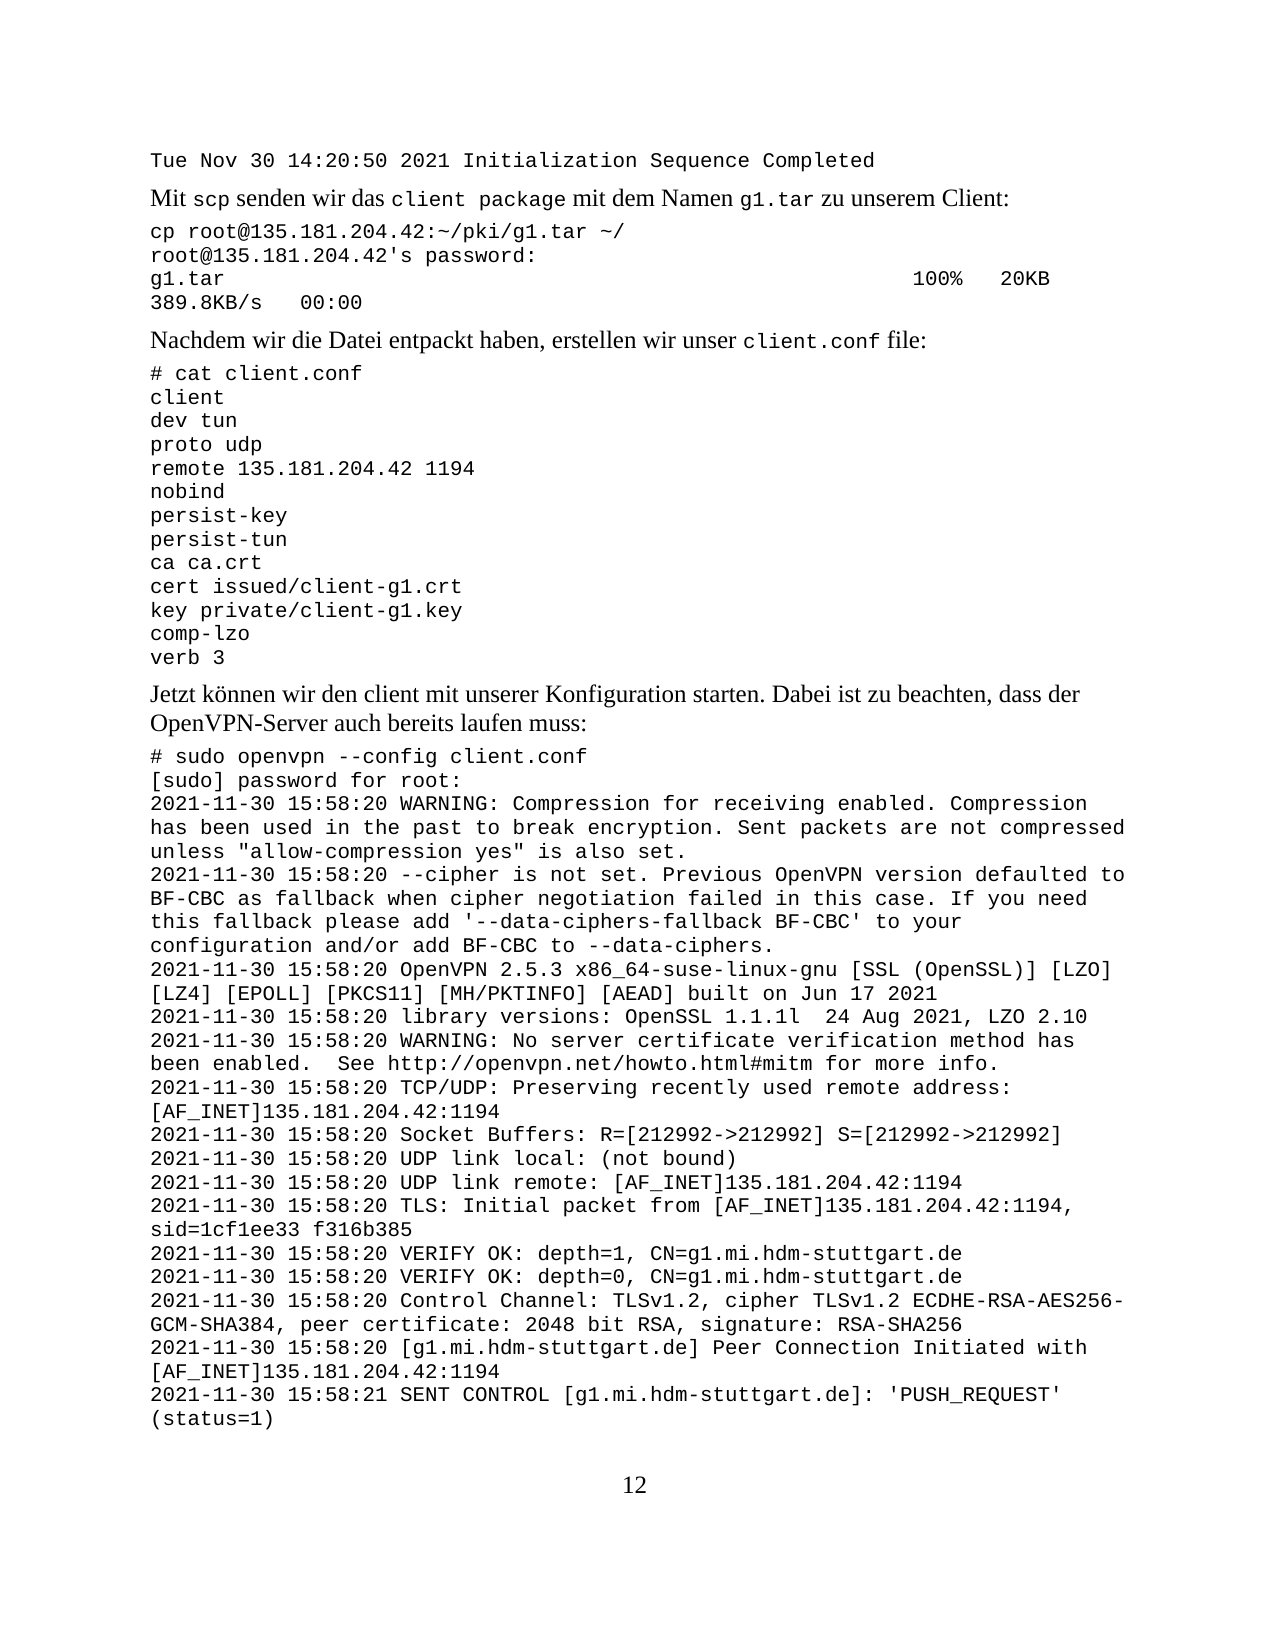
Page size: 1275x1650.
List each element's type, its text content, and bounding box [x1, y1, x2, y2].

text root@135.181.204.42's password: [150, 245, 1125, 268]
text dev tun [150, 411, 1125, 434]
text 2021-11-30 15:58:20 Control Channel: TLSv1.2, cipher TLSv1.2 ECDHE-RSA-AES256-GCM-SHA384, peer certificate: 2048 bit RSA, signature: RSA-SHA256 [150, 1290, 1125, 1337]
text 2021-11-30 15:58:20 UDP link local: (not bound) [150, 1148, 1125, 1172]
text 2021-11-30 15:58:20 Socket Buffers: R=[212992->212992] S=[212992->212992] [150, 1124, 1125, 1148]
text ca ca.crt [150, 552, 1125, 576]
text nobind [150, 481, 1125, 505]
text Jetzt können wir den client mit unserer Konfiguration starten. Dabei ist zu beachten, dass der OpenVPN-Server auch bereits laufen muss: [150, 679, 1125, 737]
text 2021-11-30 15:58:20 VERIFY OK: depth=1, CN=g1.mi.hdm-stuttgart.de [150, 1243, 1125, 1266]
text 2021-11-30 15:58:20 OpenVPN 2.5.3 x86_64-suse-linux-gnu [SSL (OpenSSL)] [LZO] [LZ4] [EPOLL] [PKCS11] [MH/PKTINFO] [AEAD] built on Jun 17 2021 [150, 959, 1125, 1006]
text 2021-11-30 15:58:20 WARNING: No server certificate verification method has been enabled. See http://openvpn.net/howto.html#mitm for more info. [150, 1030, 1125, 1077]
text 2021-11-30 15:58:20 TCP/UDP: Preserving recently used remote address: [AF_INET]135.181.204.42:1194 [150, 1077, 1125, 1124]
text g1.tar 100% 20KB 389.8KB/s 00:00 [150, 268, 1125, 316]
text verb 3 [150, 647, 1125, 671]
text 2021-11-30 15:58:20 WARNING: Compression for receiving enabled. Compression has been used in the past to break encryption. Sent packets are not compressed unless "allow-compression yes" is also set. [150, 793, 1125, 864]
text client [150, 387, 1125, 411]
text Mit scp senden wir das client package mit dem Namen g1.tar zu unserem Client: [150, 183, 1125, 212]
text cert issued/client-g1.crt [150, 576, 1125, 600]
text 2021-11-30 15:58:20 VERIFY OK: depth=0, CN=g1.mi.hdm-stuttgart.de [150, 1266, 1125, 1290]
text proto udp [150, 434, 1125, 458]
text Tue Nov 30 14:20:50 2021 Initialization Sequence Completed [150, 150, 1125, 174]
text 2021-11-30 15:58:20 UDP link remote: [AF_INET]135.181.204.42:1194 [150, 1172, 1125, 1195]
text # cat client.conf [150, 363, 1125, 387]
text remote 135.181.204.42 1194 [150, 458, 1125, 481]
text key private/client-g1.key [150, 600, 1125, 623]
text Nachdem wir die Datei entpackt haben, erstellen wir unser client.conf file: [150, 325, 1125, 354]
text # sudo openvpn --config client.conf [150, 746, 1125, 770]
text comp-lzo [150, 623, 1125, 647]
text 2021-11-30 15:58:20 library versions: OpenSSL 1.1.1l 24 Aug 2021, LZO 2.10 [150, 1006, 1125, 1030]
text persist-tun [150, 529, 1125, 552]
text [sudo] password for root: [150, 770, 1125, 793]
text 2021-11-30 15:58:20 [g1.mi.hdm-stuttgart.de] Peer Connection Initiated with [AF_INET]135.181.204.42:1194 [150, 1337, 1125, 1384]
text 2021-11-30 15:58:20 --cipher is not set. Previous OpenVPN version defaulted to BF-CBC as fallback when cipher negotiation failed in this case. If you need this fallback please add '--data-ciphers-fallback BF-CBC' to your configuration and/or add BF-CBC to --data-ciphers. [150, 864, 1125, 959]
text persist-key [150, 505, 1125, 529]
text cp root@135.181.204.42:~/pki/g1.tar ~/ [150, 221, 1125, 245]
text 2021-11-30 15:58:20 TLS: Initial packet from [AF_INET]135.181.204.42:1194, sid=1cf1ee33 f316b385 [150, 1195, 1125, 1243]
text 2021-11-30 15:58:21 SENT CONTROL [g1.mi.hdm-stuttgart.de]: 'PUSH_REQUEST' (status=1) [150, 1384, 1125, 1432]
